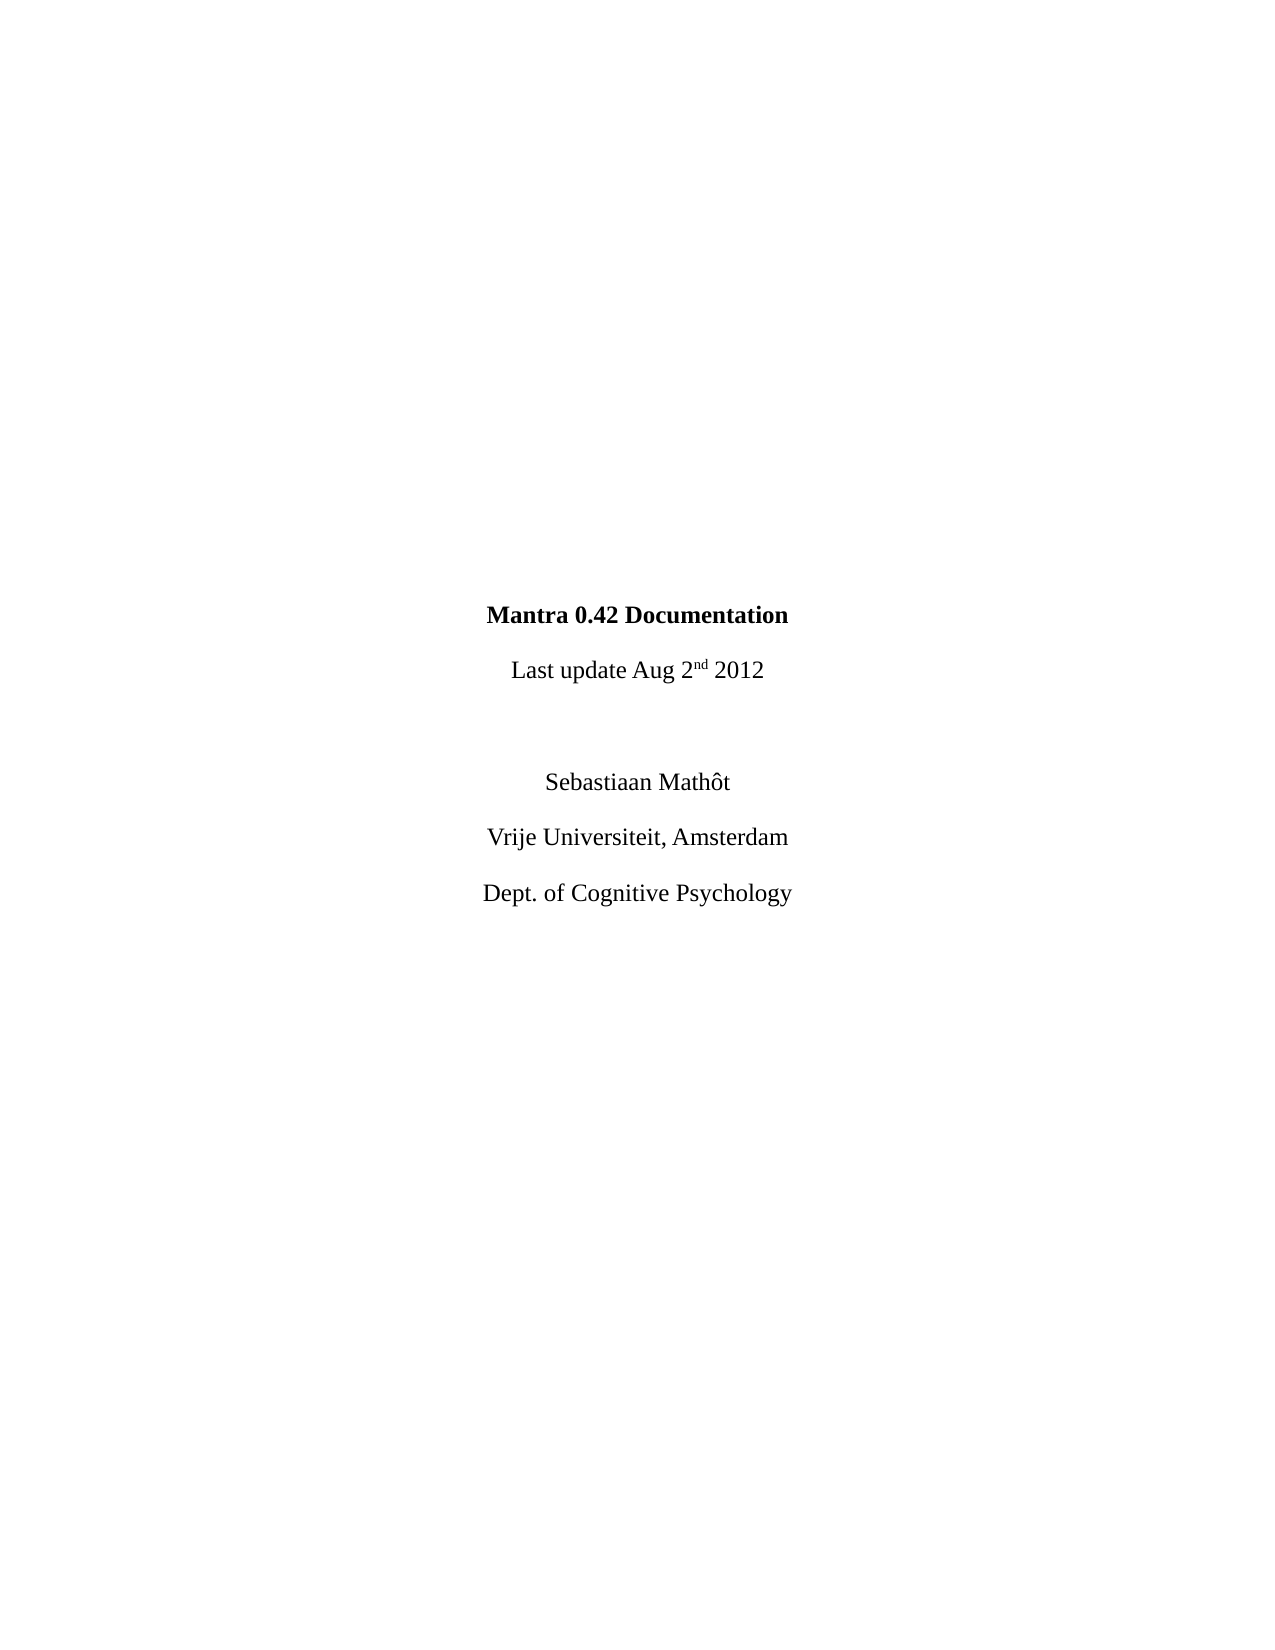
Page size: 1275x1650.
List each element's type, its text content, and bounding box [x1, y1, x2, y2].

text Dept. of Cognitive Psychology [118, 878, 1157, 907]
text Vrije Universiteit, Amsterdam [118, 822, 1157, 851]
text Mantra 0.42 Documentation [118, 600, 1157, 629]
text Sebastiaan Mathôt [118, 767, 1157, 796]
text Last update Aug 2nd 2012 [118, 656, 1157, 684]
